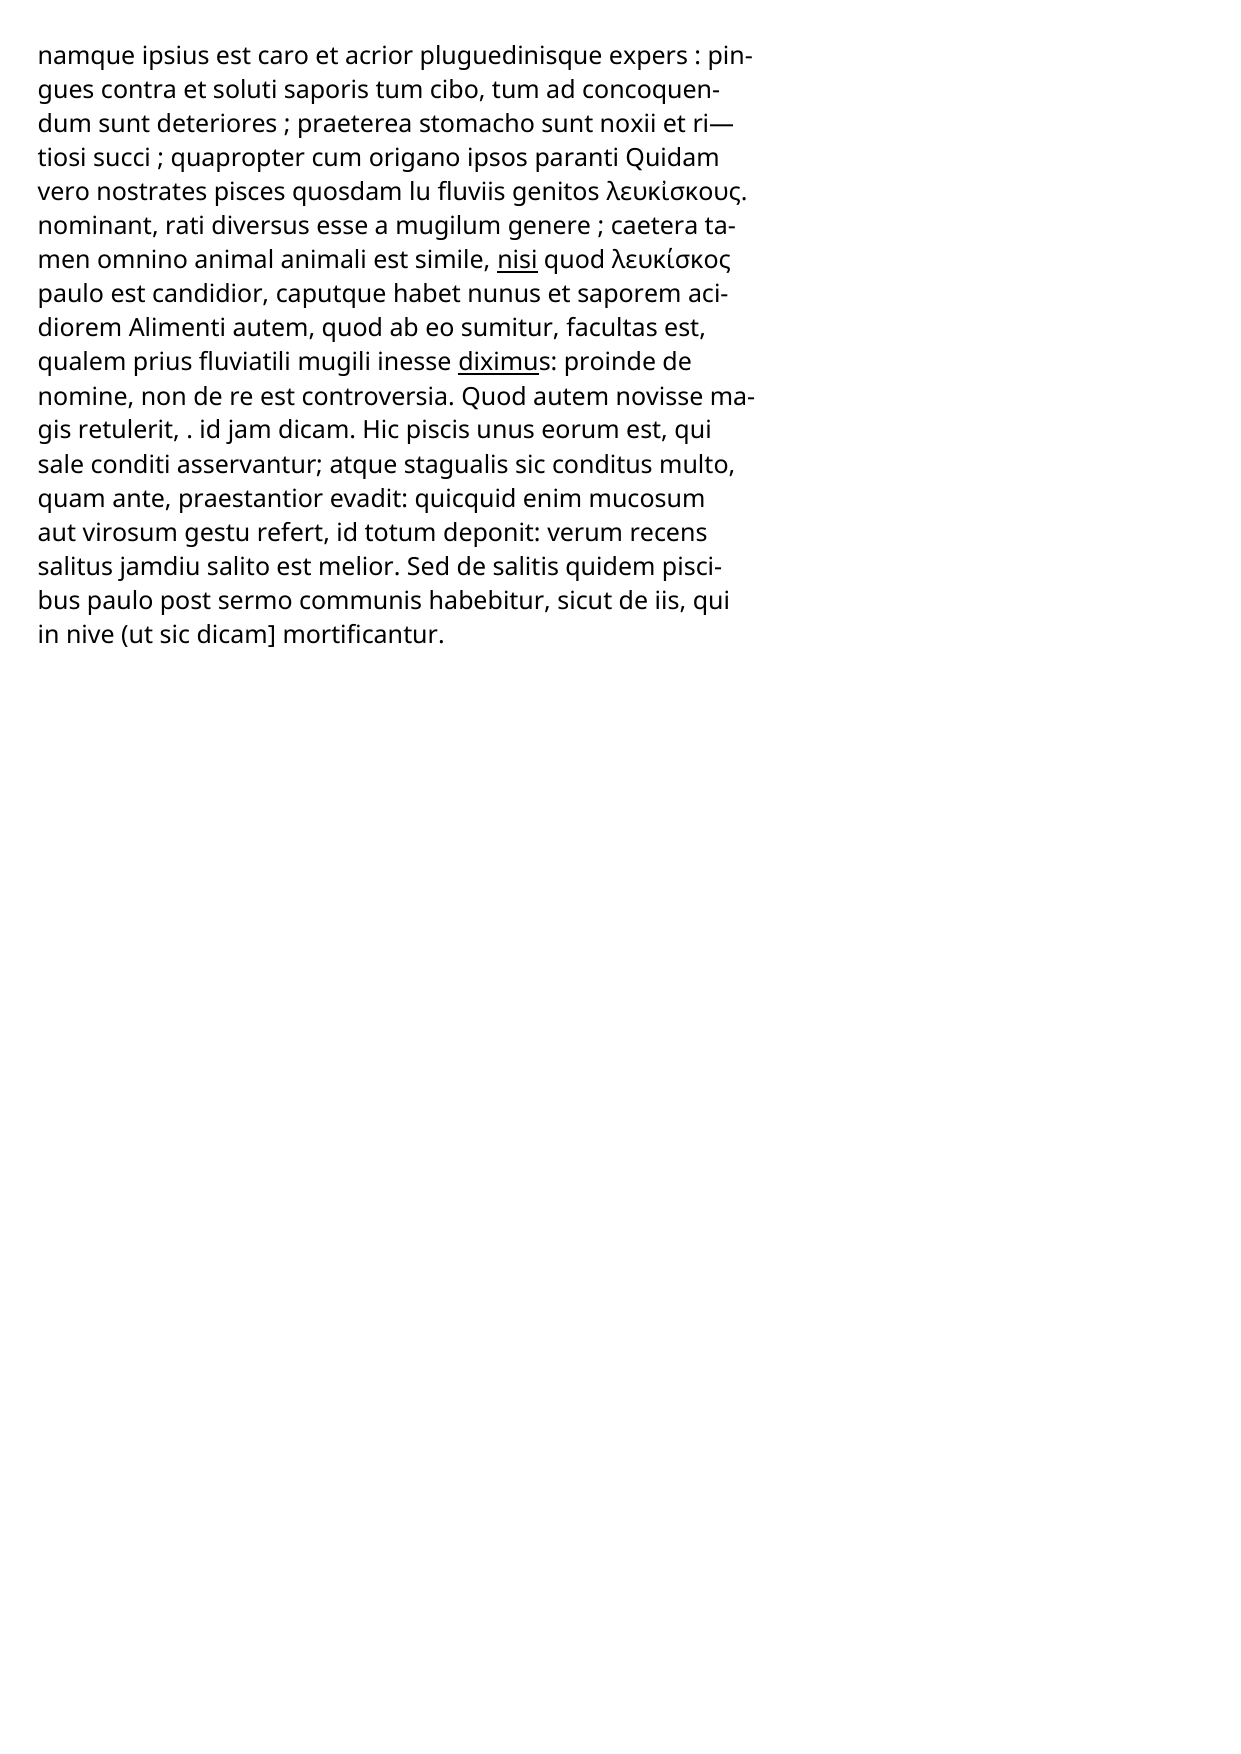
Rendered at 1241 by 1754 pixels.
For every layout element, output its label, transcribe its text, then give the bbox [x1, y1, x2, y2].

text namque ipsius est caro et acrior pluguedinisque expers : pin- gues contra et soluti saporis tum cibo, tum ad concoquen- dum sunt deteriores ; praeterea stomacho sunt noxii et ri— tiosi succi ; quapropter cum origano ipsos paranti Quidam vero nostrates pisces quosdam lu fluviis genitos λευκἰσκους. nominant, rati diversus esse a mugilum genere ; caetera ta- men omnino animal animali est simile, nisi quod λευκίσκος paulo est candidior, caputque habet nunus et saporem aci- diorem Alimenti autem, quod ab eo sumitur, facultas est, qualem prius fluviatili mugili inesse diximus: proinde de nomine, non de re est controversia. Quod autem novisse ma- gis retulerit, . id jam dicam. Hic piscis unus eorum est, qui sale conditi asservantur; atque stagualis sic conditus multo, quam ante, praestantior evadit: quicquid enim mucosum aut virosum gestu refert, id totum deponit: verum recens salitus jamdiu salito est melior. Sed de salitis quidem pisci- bus paulo post sermo communis habebitur, sicut de iis, qui in nive (ut sic dicam] mortificantur. [37, 37, 1203, 651]
